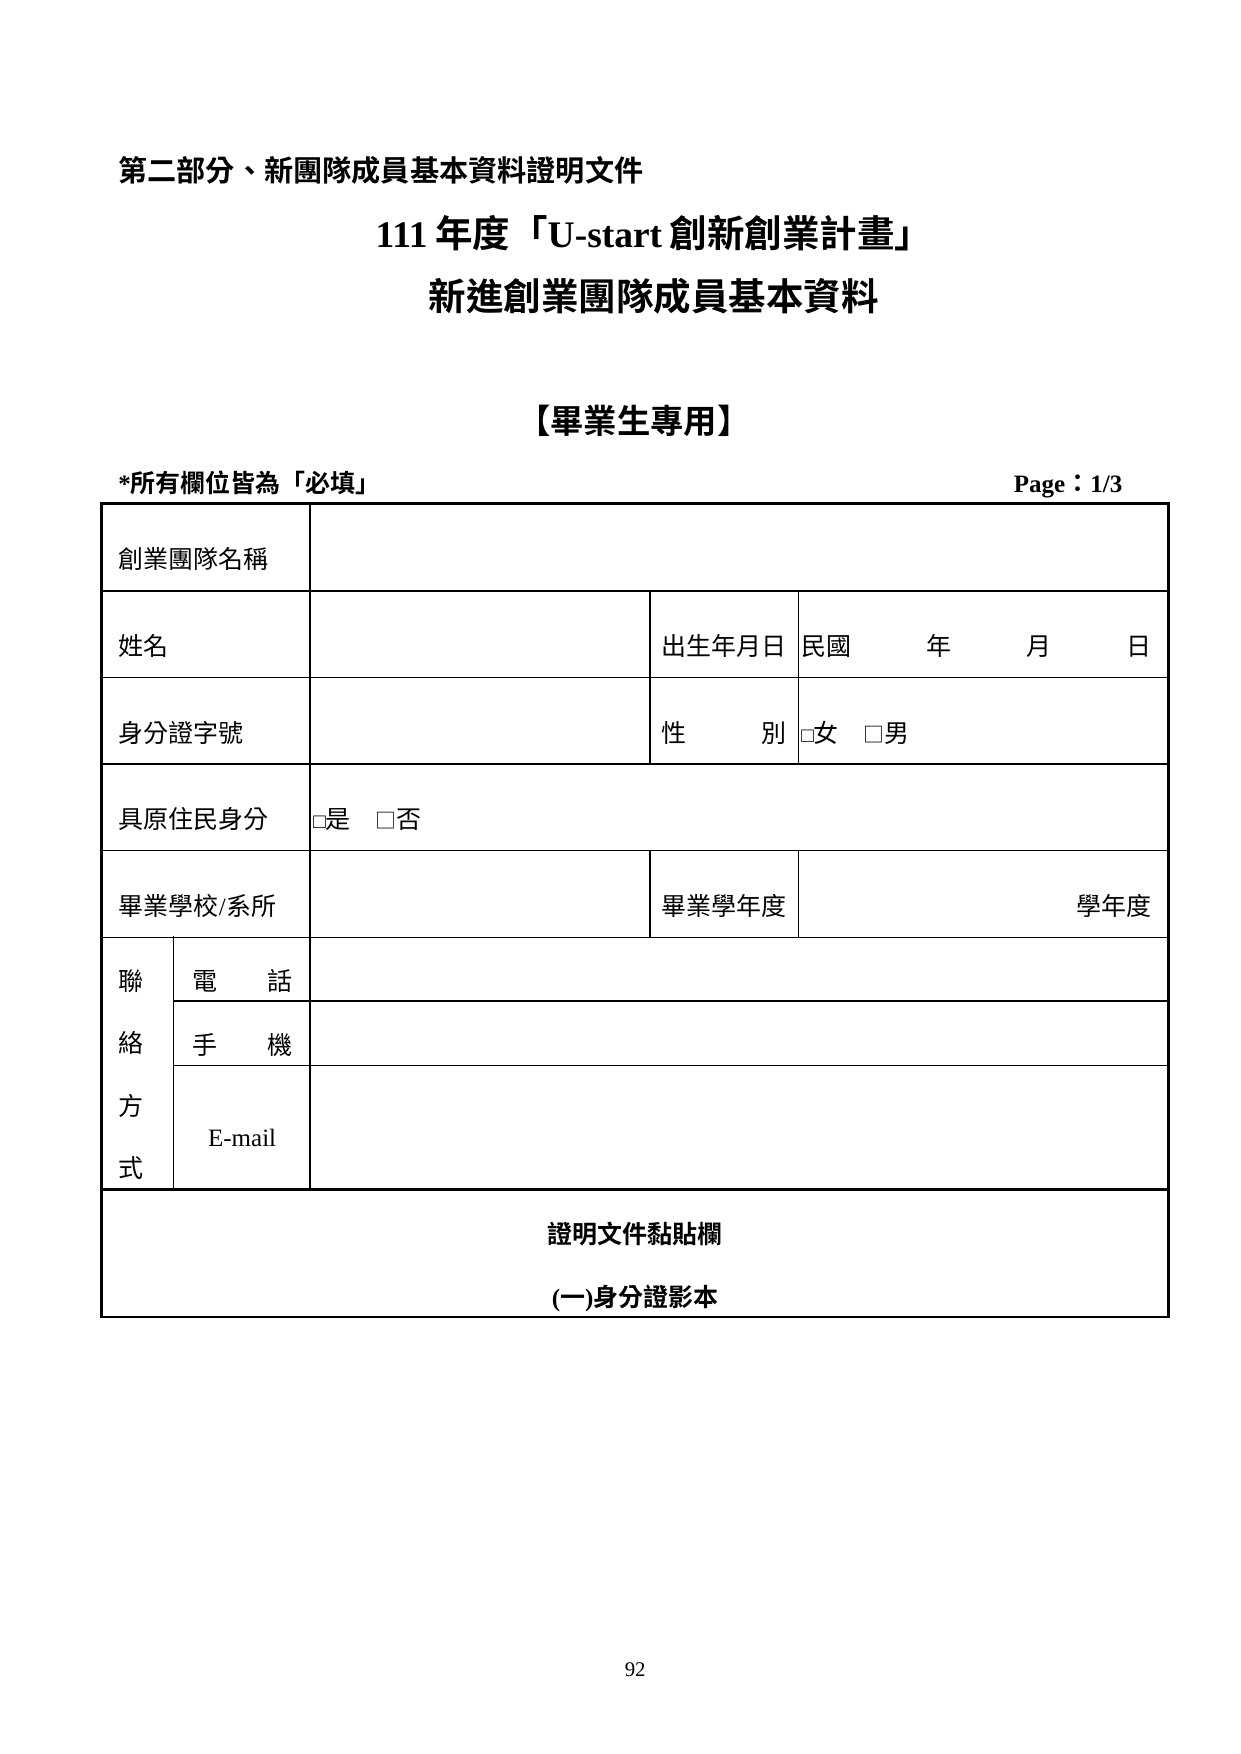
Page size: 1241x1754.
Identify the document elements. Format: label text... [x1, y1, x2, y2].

table_header 創業團隊名稱 [103, 505, 309, 590]
table_cell [311, 678, 649, 763]
table_cell 身分證字號 [103, 678, 309, 763]
table_cell 畢業學校/系所 [103, 851, 309, 936]
table_cell 手 機 [174, 1002, 309, 1064]
table_cell 民國 年 月 日 [799, 592, 1167, 677]
table_cell [311, 592, 649, 677]
table_cell 具原住民身分 [103, 765, 309, 850]
table_cell 出生年月日 [651, 592, 798, 677]
table_cell [311, 851, 649, 936]
table_cell 聯絡方式 [103, 938, 173, 1188]
table_cell 姓名 [103, 592, 309, 677]
table_cell 性 別 [651, 678, 798, 763]
table_cell [311, 1002, 1167, 1064]
text 新進創業團隊成員基本資料 [156, 252, 1152, 314]
table_cell [311, 938, 1167, 1000]
table_cell E-mail [174, 1066, 309, 1188]
table_cell 證明文件黏貼欄 (一)身分證影本 [103, 1191, 1167, 1316]
text 111年度「U-start創新創業計畫」 [156, 189, 1152, 252]
table_header [311, 505, 1167, 590]
table_cell 電 話 [174, 938, 309, 1000]
table_cell □女 □男 [799, 678, 1167, 763]
table_cell [311, 1066, 1167, 1188]
text *所有欄位皆為「必填」 Page：1/3 [118, 439, 1149, 502]
text 第二部分、新團隊成員基本資料證明文件 [118, 127, 1152, 189]
table_cell □是 □否 [311, 765, 1167, 850]
text 【畢業生專用】 [118, 377, 1149, 439]
table_cell 學年度 [799, 851, 1167, 936]
table_cell 畢業學年度 [651, 851, 798, 936]
